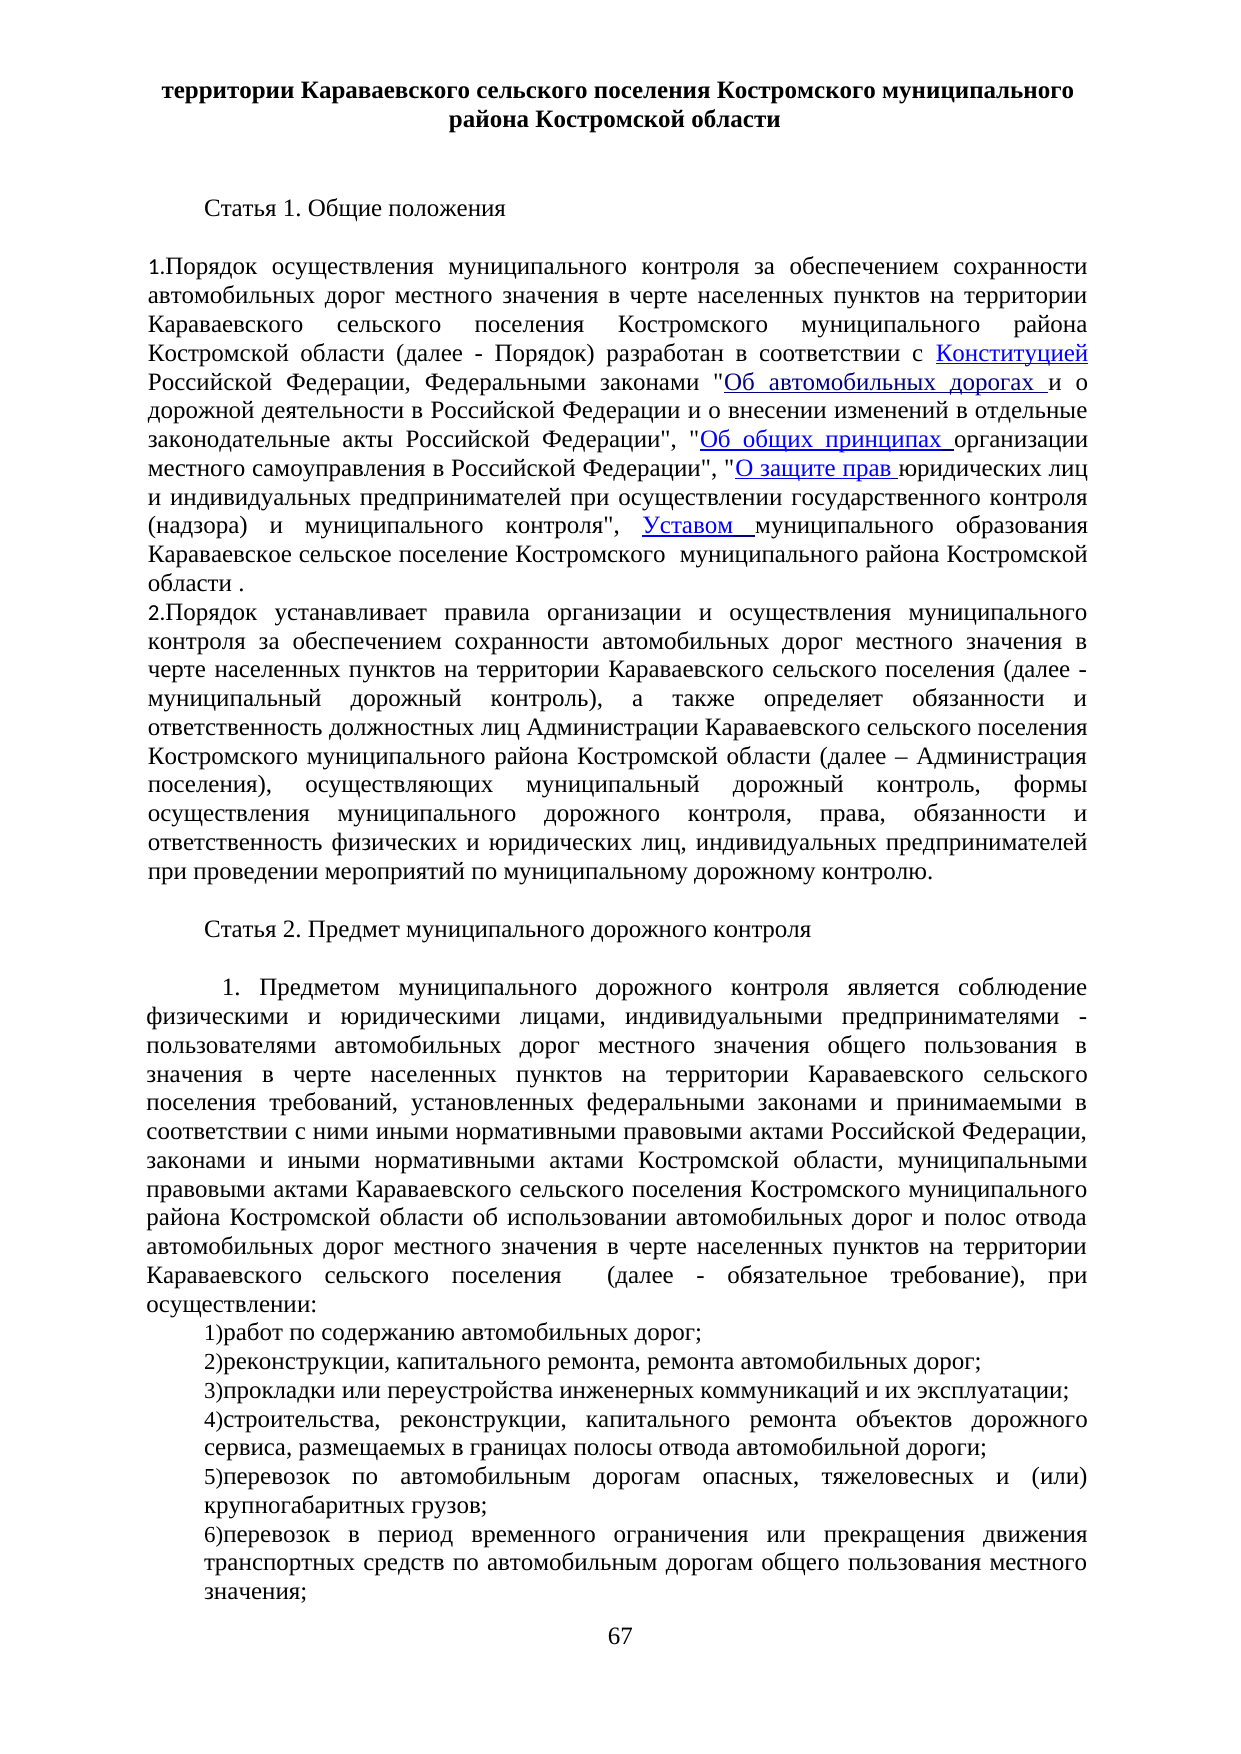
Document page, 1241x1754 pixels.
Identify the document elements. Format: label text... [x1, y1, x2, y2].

text 1. Предметом муниципального дорожного контроля является соблюдение физическими и юридическими лицами, индивидуальными предпринимателями - пользователями автомобильных дорог местного значения общего пользования в значения в черте населенных пунктов на территории Караваевского сельского поселения требований, установленных федеральными законами и принимаемыми в соответствии с ними иными нормативными правовыми актами Российской Федерации, законами и иными нормативными актами Костромской области, муниципальными правовыми актами Караваевского сельского поселения Костромского муниципального района Костромской области об использовании автомобильных дорог и полос отвода автомобильных дорог местного значения в черте населенных пунктов на территории Караваевского сельского поселения (далее - обязательное требование), при осуществлении: [146, 972, 1088, 1317]
text Статья 2. Предмет муниципального дорожного контроля [204, 914, 1088, 943]
list Порядок устанавливает правила организации и осуществления муниципального контроля за обеспечением сохранности автомобильных дорог местного значения в черте населенных пунктов на территории Караваевского сельского поселения (далее - муниципальный дорожный контроль), а также определяет обязанности и ответственность должностных лиц Администрации Караваевского сельского поселения Костромского муниципального района Костромской области (далее – Администрация поселения), осуществляющих муниципальный дорожный контроль, формы осуществления муниципального дорожного контроля, права, обязанности и ответственность физических и юридических лиц, индивидуальных предпринимателей при проведении мероприятий по муниципальному дорожному контролю. [148, 597, 1088, 884]
list перевозок по автомобильным дорогам опасных, тяжеловесных и (или) крупногабаритных грузов; [148, 1461, 1088, 1519]
list Порядок осуществления муниципального контроля за обеспечением сохранности автомобильных дорог местного значения в черте населенных пунктов на территории Караваевского сельского поселения Костромского муниципального района Костромской области (далее - Порядок) разработан в соответствии с Конституцией Российской Федерации, Федеральными законами "Об автомобильных дорогах и о дорожной деятельности в Российской Федерации и о внесении изменений в отдельные законодательные акты Российской Федерации", "Об общих принципах организации местного самоуправления в Российской Федерации", "О защите прав юридических лиц и индивидуальных предпринимателей при осуществлении государственного контроля (надзора) и муниципального контроля", Уставом муниципального образования Караваевское сельское поселение Костромского муниципального района Костромской области . [148, 251, 1088, 597]
text территории Караваевского сельского поселения Костромского муниципального района Костромской области [148, 75, 1087, 133]
list прокладки или переустройства инженерных коммуникаций и их эксплуатации; [148, 1375, 1088, 1404]
list строительства, реконструкции, капитального ремонта объектов дорожного сервиса, размещаемых в границах полосы отвода автомобильной дороги; [148, 1404, 1088, 1461]
list реконструкции, капитального ремонта, ремонта автомобильных дорог; [148, 1346, 1088, 1375]
list перевозок в период временного ограничения или прекращения движения транспортных средств по автомобильным дорогам общего пользования местного значения; [148, 1519, 1088, 1605]
text Статья 1. Общие положения [204, 193, 1088, 222]
list работ по содержанию автомобильных дорог; [148, 1317, 1088, 1346]
